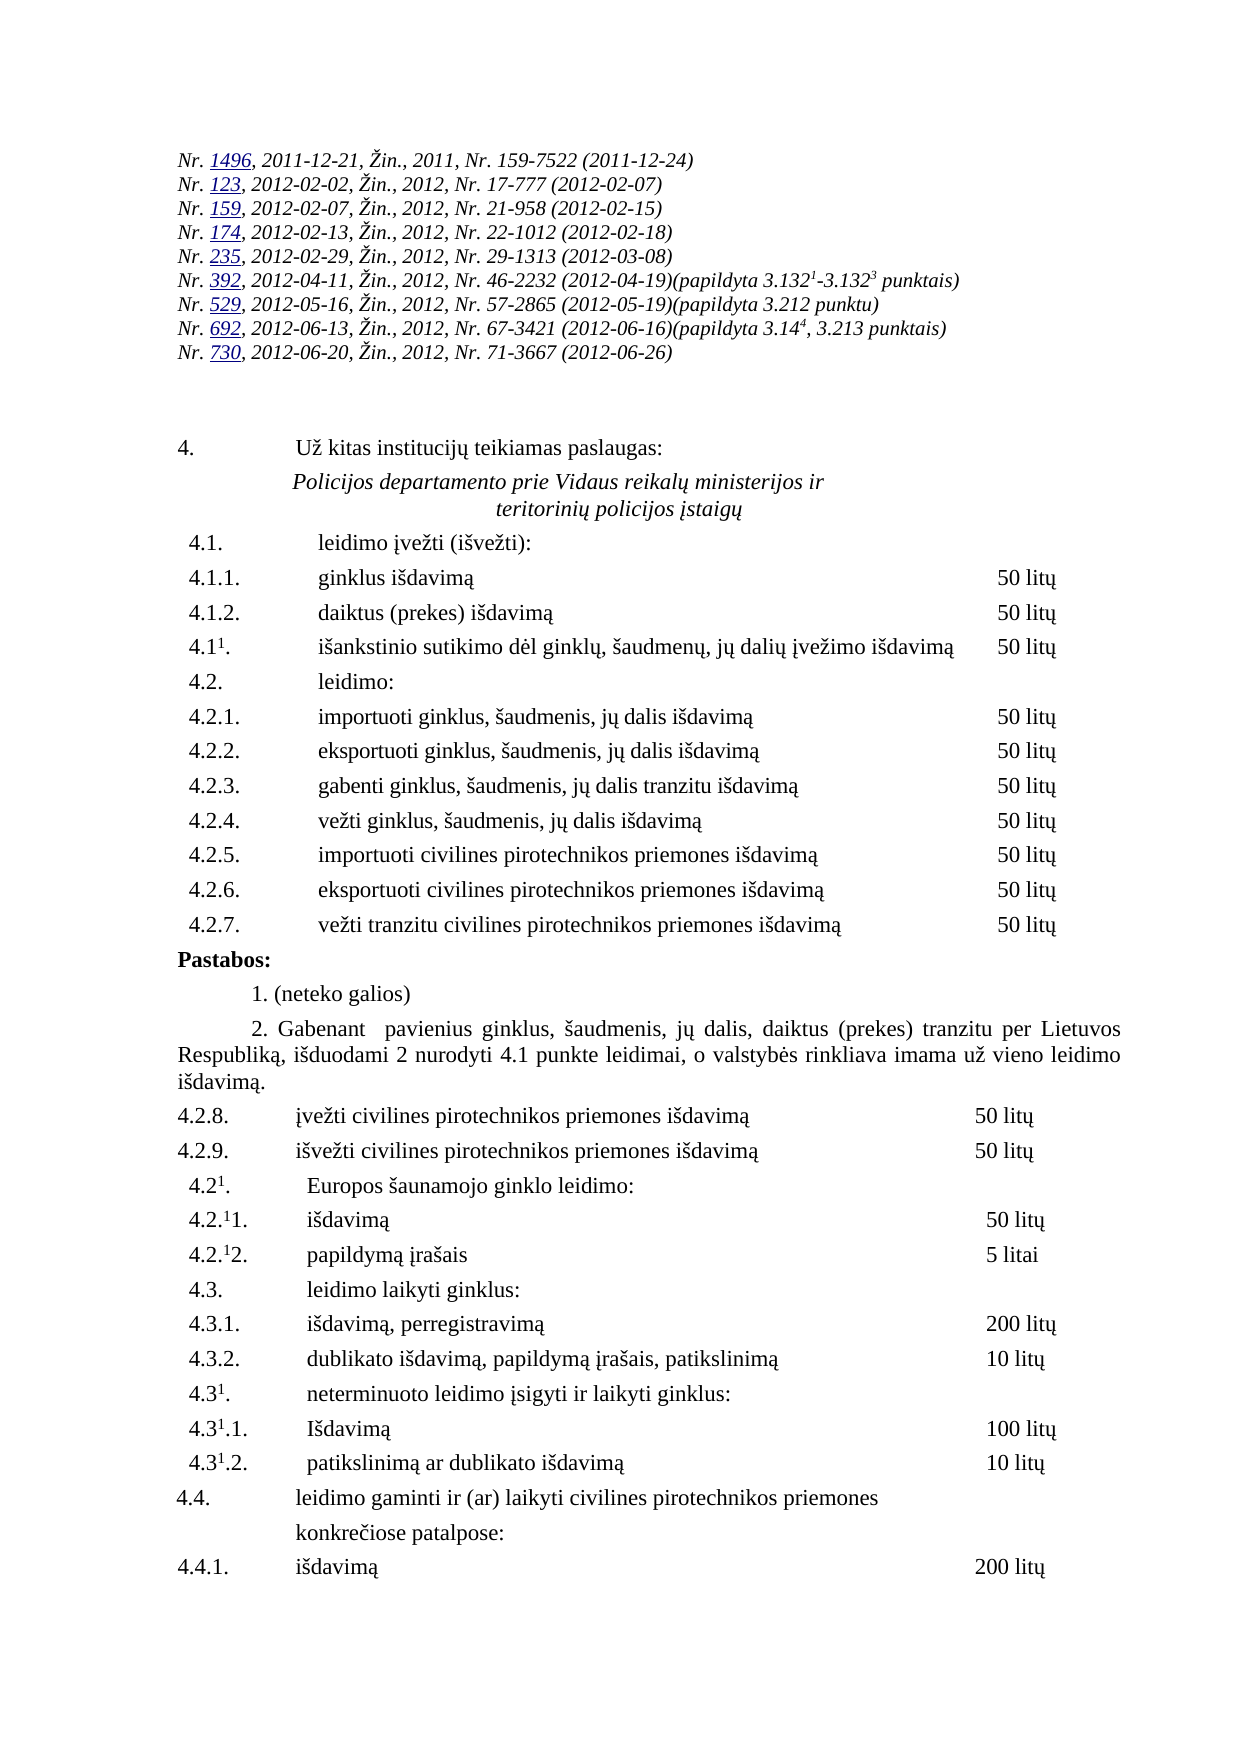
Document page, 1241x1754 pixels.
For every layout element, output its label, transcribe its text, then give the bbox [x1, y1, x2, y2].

table_cell leidimo: [307, 668, 986, 703]
text 4.2.9. išvežti civilines pirotechnikos priemones išdavimą 50 litų [177, 1137, 1122, 1163]
table_cell 50 litų [986, 703, 1133, 737]
text Policijos departamento prie Vidaus reikalų ministerijos ir teritorinių policijos įstaigų [177, 468, 945, 521]
table_cell 4.2.3. [177, 772, 307, 807]
text Nr. 159, 2012-02-07, Žin., 2012, Nr. 21-958 (2012-02-15) [177, 196, 1122, 220]
table_cell 200 litų [986, 1311, 1133, 1345]
table_cell 50 litų [986, 876, 1133, 911]
table_cell 4.3.1. [177, 1311, 307, 1345]
table_cell [986, 668, 1133, 703]
table_cell 10 litų [986, 1449, 1133, 1484]
table_cell 4.2.12. [177, 1241, 307, 1276]
table_cell 4.2. [177, 668, 307, 703]
table_cell 4.2.1. [177, 703, 307, 737]
table_cell 50 litų [986, 738, 1133, 772]
table_cell vežti tranzitu civilines pirotechnikos priemones išdavimą [307, 911, 986, 946]
table_cell 4.2.11. [177, 1206, 307, 1241]
table_cell 50 litų [986, 564, 1133, 599]
table_cell 4.31.1. [177, 1415, 307, 1449]
table_cell [986, 1276, 1133, 1311]
table_cell ginklus išdavimą [307, 564, 986, 599]
text 4. Už kitas institucijų teikiamas paslaugas: [177, 434, 945, 460]
table_cell gabenti ginklus, šaudmenis, jų dalis tranzitu išdavimą [307, 772, 986, 807]
text Nr. 123, 2012-02-02, Žin., 2012, Nr. 17-777 (2012-02-07) [177, 172, 1122, 196]
table_cell importuoti ginklus, šaudmenis, jų dalis išdavimą [307, 703, 986, 737]
table_cell Išdavimą [307, 1415, 986, 1449]
table_cell 4.31. [177, 1380, 307, 1414]
text Nr. 174, 2012-02-13, Žin., 2012, Nr. 22-1012 (2012-02-18) [177, 220, 1122, 244]
table_cell 50 litų [986, 911, 1133, 946]
text Nr. 235, 2012-02-29, Žin., 2012, Nr. 29-1313 (2012-03-08) [177, 244, 1122, 268]
table_cell 4.2.4. [177, 807, 307, 842]
table_cell 50 litų [986, 772, 1133, 807]
table_cell neterminuoto leidimo įsigyti ir laikyti ginklus: [307, 1380, 986, 1414]
table_cell 4.1.1. [177, 564, 307, 599]
table_cell 4.3. [177, 1276, 307, 1311]
table_cell 5 litai [986, 1241, 1133, 1276]
table_cell 4.31.2. [177, 1449, 307, 1484]
table_header 4.1. [177, 529, 307, 564]
table_cell 50 litų [986, 599, 1133, 633]
table_cell eksportuoti ginklus, šaudmenis, jų dalis išdavimą [307, 738, 986, 772]
table_cell 4.2.6. [177, 876, 307, 911]
text Pastabos: [177, 946, 1122, 972]
table_cell vežti ginklus, šaudmenis, jų dalis išdavimą [307, 807, 986, 842]
table_header [986, 529, 1133, 564]
table_cell 50 litų [986, 634, 1133, 668]
text Nr. 529, 2012-05-16, Žin., 2012, Nr. 57-2865 (2012-05-19)(papildyta 3.212 punktu) [177, 292, 1122, 316]
table_cell išdavimą [307, 1206, 986, 1241]
table_header [986, 1172, 1133, 1206]
table_cell patikslinimą ar dublikato išdavimą [307, 1449, 986, 1484]
table_cell 10 litų [986, 1345, 1133, 1380]
table_cell 4.2.2. [177, 738, 307, 772]
table_cell 50 litų [986, 807, 1133, 842]
table_cell 4.2.5. [177, 842, 307, 876]
table_cell eksportuoti civilines pirotechnikos priemones išdavimą [307, 876, 986, 911]
text 4.4.1. išdavimą 200 litų [177, 1553, 1137, 1580]
table_header leidimo įvežti (išvežti): [307, 529, 986, 564]
table_cell [986, 1380, 1133, 1414]
table_cell 50 litų [986, 842, 1133, 876]
table_cell išdavimą, perregistravimą [307, 1311, 986, 1345]
text 2. Gabenant pavienius ginklus, šaudmenis, jų dalis, daiktus (prekes) tranzitu per Lietuvos Respubliką, išduodami 2 nurodyti 4.1 punkte leidimai, o valstybės rinkliava imama už vieno leidimo išdavimą. [177, 1015, 1122, 1094]
table_cell dublikato išdavimą, papildymą įrašais, patikslinimą [307, 1345, 986, 1380]
text konkrečiose patalpose: [176, 1519, 974, 1545]
table_cell 4.1.2. [177, 599, 307, 633]
table_cell išankstinio sutikimo dėl ginklų, šaudmenų, jų dalių įvežimo išdavimą [307, 634, 986, 668]
table_cell 4.11. [177, 634, 307, 668]
text Nr. 392, 2012-04-11, Žin., 2012, Nr. 46-2232 (2012-04-19)(papildyta 3.1321-3.1323 punktais) [177, 268, 1122, 292]
table_cell papildymą įrašais [307, 1241, 986, 1276]
table_cell 4.3.2. [177, 1345, 307, 1380]
text 4.2.8. įvežti civilines pirotechnikos priemones išdavimą 50 litų [177, 1102, 1226, 1129]
text 1. (neteko galios) [177, 980, 1122, 1007]
text Nr. 1496, 2011-12-21, Žin., 2011, Nr. 159-7522 (2011-12-24) [177, 148, 1122, 172]
table_cell 50 litų [986, 1206, 1133, 1241]
table_cell 4.2.7. [177, 911, 307, 946]
text Nr. 692, 2012-06-13, Žin., 2012, Nr. 67-3421 (2012-06-16)(papildyta 3.144, 3.213 punktais) [177, 316, 1122, 340]
table_cell leidimo laikyti ginklus: [307, 1276, 986, 1311]
table_cell importuoti civilines pirotechnikos priemones išdavimą [307, 842, 986, 876]
text Nr. 730, 2012-06-20, Žin., 2012, Nr. 71-3667 (2012-06-26) [177, 340, 1122, 364]
table_cell 100 litų [986, 1415, 1133, 1449]
table_cell daiktus (prekes) išdavimą [307, 599, 986, 633]
table_header Europos šaunamojo ginklo leidimo: [307, 1172, 986, 1206]
table_header 4.21. [177, 1172, 307, 1206]
text 4.4. leidimo gaminti ir (ar) laikyti civilines pirotechnikos priemones [176, 1484, 974, 1510]
